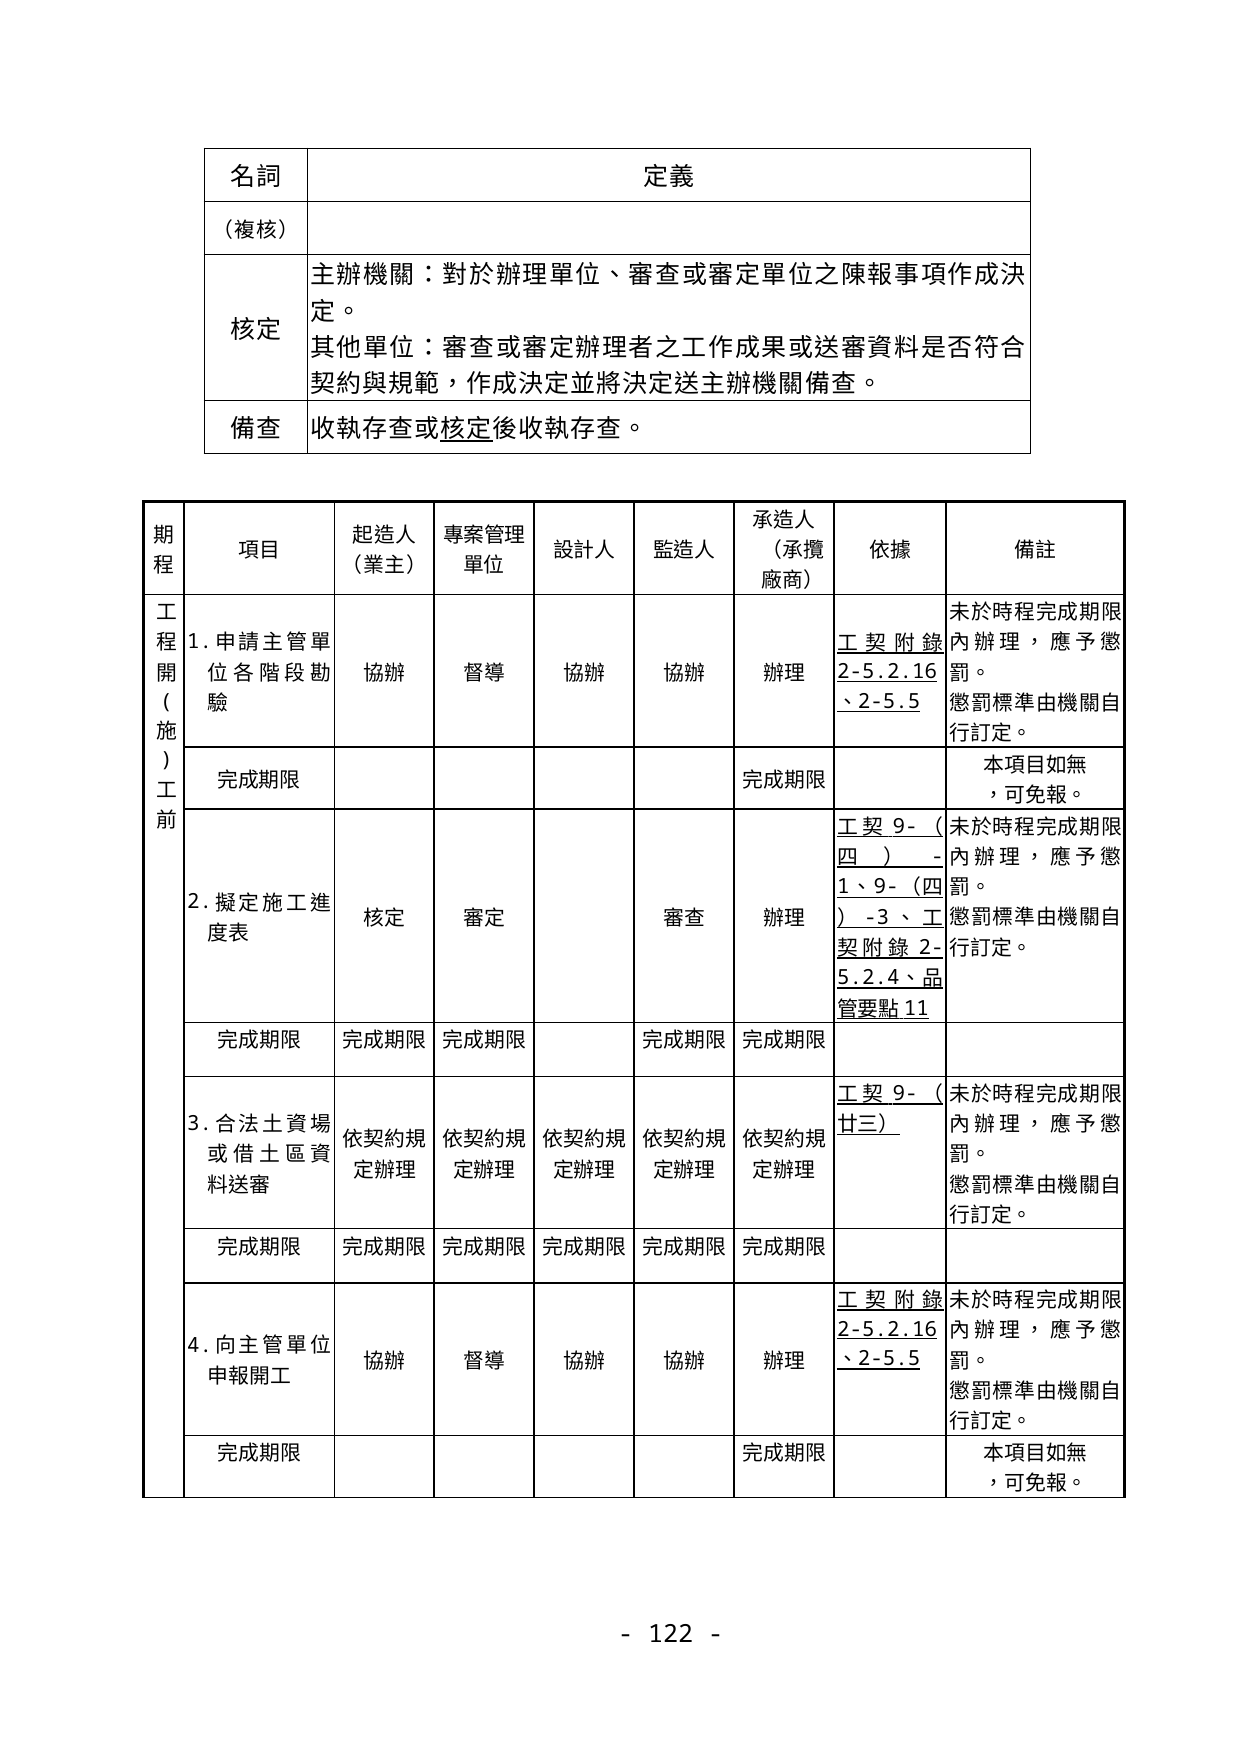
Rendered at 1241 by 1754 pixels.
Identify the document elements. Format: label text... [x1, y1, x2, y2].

table_cell 依契約規定辦理 [535, 1077, 633, 1228]
table_cell 依契約規定辦理 [335, 1077, 433, 1228]
table_cell 辦理 [735, 810, 833, 1022]
table_cell [535, 1436, 633, 1497]
table_cell [835, 1229, 945, 1282]
table_cell [835, 748, 945, 808]
table_cell 工契附錄2-5.2.16、2-5.5 [835, 1284, 945, 1434]
table_cell 完成期限 [435, 1229, 533, 1282]
table_cell 核定 [335, 810, 433, 1022]
table_cell [335, 748, 433, 808]
table_cell 督導 [435, 595, 533, 746]
table_cell 完成期限 [185, 1023, 334, 1076]
table_cell [635, 748, 733, 808]
table_cell [435, 1436, 533, 1497]
table_cell 未於時程完成期限內辦理，應予懲罰。 懲罰標準由機關自行訂定。 [947, 595, 1123, 746]
table_cell 工契附錄2-5.2.16、2-5.5 [835, 595, 945, 746]
table_cell 備查 [205, 401, 307, 453]
table_cell 本項目如無 ，可免報。 [947, 748, 1123, 808]
table_cell [535, 1023, 633, 1076]
table_cell 核定 [205, 255, 307, 400]
table_cell [535, 810, 633, 1022]
table_cell 工契9-（四）-1、9-（四）-3、工契附錄2-5.2.4、品管要點11 [835, 810, 945, 1022]
table_cell 依契約規定辦理 [635, 1077, 733, 1228]
table_cell 完成期限 [535, 1229, 633, 1282]
table_cell 協辦 [535, 595, 633, 746]
table_cell [835, 1436, 945, 1497]
table_cell [335, 1436, 433, 1497]
table_cell [308, 202, 1030, 254]
table_cell 完成期限 [635, 1023, 733, 1076]
table_cell 收執存查或核定後收執存查。 [308, 401, 1030, 453]
table_header 期程 [145, 503, 183, 594]
table_cell 本項目如無 ，可免報。 [947, 1436, 1123, 1497]
table_header 定義 [308, 149, 1030, 201]
table_cell 審定 [435, 810, 533, 1022]
table_cell 工契9-（廿三） [835, 1077, 945, 1228]
table_cell 主辦機關：對於辦理單位、審查或審定單位之陳報事項作成決定。 其他單位：審查或審定辦理者之工作成果或送審資料是否符合契約與規範，作成決定並將決定送主辦機關備查。 [308, 255, 1030, 400]
table_cell 未於時程完成期限內辦理，應予懲罰。 懲罰標準由機關自行訂定。 [947, 1077, 1123, 1228]
table_cell 工程開(施)工前 [145, 595, 183, 1497]
table_cell 協辦 [335, 1284, 433, 1434]
table_header 依據 [835, 503, 945, 594]
table_cell 依契約規定辦理 [735, 1077, 833, 1228]
table_cell 1.申請主管單位各階段勘驗 [185, 595, 334, 746]
table_cell 完成期限 [735, 748, 833, 808]
table_header 設計人 [535, 503, 633, 594]
table_cell 依契約規定辦理 [435, 1077, 533, 1228]
table_cell （複核） [205, 202, 307, 254]
table_cell 審查 [635, 810, 733, 1022]
table_header 監造人 [635, 503, 733, 594]
table_cell 完成期限 [335, 1023, 433, 1076]
table_cell 完成期限 [185, 1229, 334, 1282]
table_cell 辦理 [735, 1284, 833, 1434]
table_cell 完成期限 [185, 1436, 334, 1497]
table_cell [435, 748, 533, 808]
table_cell [835, 1023, 945, 1076]
table_cell 2.擬定施工進度表 [185, 810, 334, 1022]
table_header 項目 [185, 503, 334, 594]
table_cell 完成期限 [735, 1023, 833, 1076]
table_cell 辦理 [735, 595, 833, 746]
table_cell 4.向主管單位申報開工 [185, 1284, 334, 1434]
table_header 名詞 [205, 149, 307, 201]
table_cell 協辦 [535, 1284, 633, 1434]
table_cell 完成期限 [735, 1436, 833, 1497]
table_cell 協辦 [635, 1284, 733, 1434]
table_cell 完成期限 [635, 1229, 733, 1282]
table_cell 督導 [435, 1284, 533, 1434]
table_cell 未於時程完成期限內辦理，應予懲罰。 懲罰標準由機關自行訂定。 [947, 1284, 1123, 1434]
table_cell 未於時程完成期限內辦理，應予懲罰。 懲罰標準由機關自行訂定。 [947, 810, 1123, 1022]
table_cell 完成期限 [735, 1229, 833, 1282]
table_cell [947, 1229, 1123, 1282]
table_cell 協辦 [635, 595, 733, 746]
table_cell 完成期限 [335, 1229, 433, 1282]
table_cell 3.合法土資場或借土區資料送審 [185, 1077, 334, 1228]
table_cell [947, 1023, 1123, 1076]
table_cell 完成期限 [185, 748, 334, 808]
table_header 專案管理單位 [435, 503, 533, 594]
table_cell [635, 1436, 733, 1497]
table_cell 協辦 [335, 595, 433, 746]
table_cell [535, 748, 633, 808]
table_header 起造人（業主） [335, 503, 433, 594]
table_header 備註 [947, 503, 1123, 594]
table_cell 完成期限 [435, 1023, 533, 1076]
table_header 承造人（承攬廠商） [735, 503, 833, 594]
